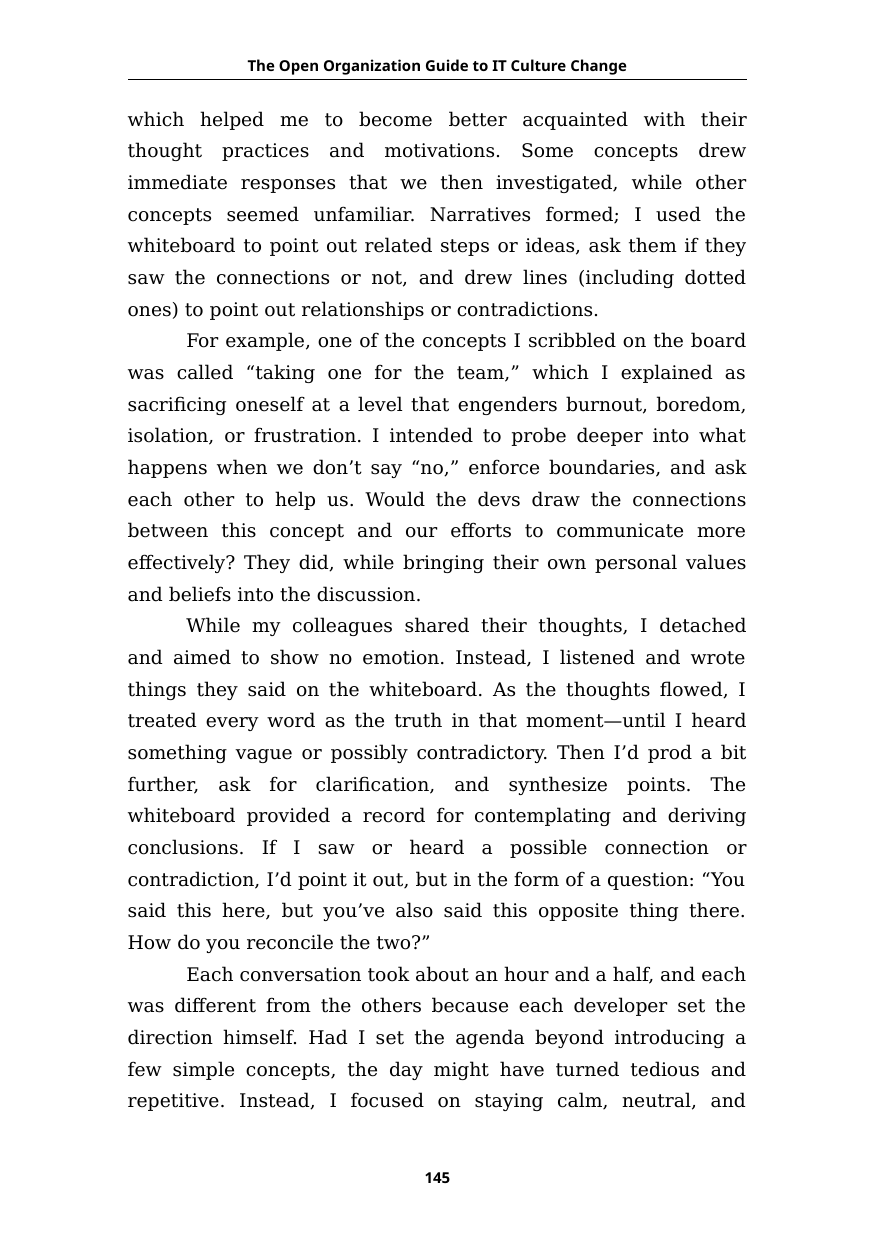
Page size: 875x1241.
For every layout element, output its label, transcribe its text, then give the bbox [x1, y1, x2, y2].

text Each conversation took about an hour and a half, and each was different from the others because each developer set the direction himself. Had I set the agenda beyond introducing a few simple concepts, the day might have turned tedious and repetitive. Instead, I focused on staying calm, neutral, and [127, 964, 747, 1112]
text For example, one of the concepts I scribbled on the board was called “taking one for the team,” which I explained as sacrificing oneself at a level that engenders burnout, boredom, isolation, or frustration. I intended to probe deeper into what happens when we don’t say “no,” enforce boundaries, and ask each other to help us. Would the devs draw the connections between this concept and our efforts to communicate more effectively? They did, while bringing their own personal values and beliefs into the discussion. [127, 330, 747, 606]
text While my colleagues shared their thoughts, I detached and aimed to show no emotion. Instead, I listened and wrote things they said on the whiteboard. As the thoughts flowed, I treated every word as the truth in that moment—until I heard something vague or possibly contradictory. Then I’d prod a bit further, ask for clarification, and synthesize points. The whiteboard provided a record for contemplating and deriving conclusions. If I saw or heard a possible connection or contradiction, I’d point it out, but in the form of a question: “You said this here, but you’ve also said this opposite thing there. How do you reconcile the two?” [127, 615, 747, 954]
text which helped me to become better acquainted with their thought practices and motivations. Some concepts drew immediate responses that we then investigated, while other concepts seemed unfamiliar. Narratives formed; I used the whiteboard to point out related steps or ideas, ask them if they saw the connections or not, and drew lines (including dotted ones) to point out relationships or contradictions. [127, 109, 747, 321]
